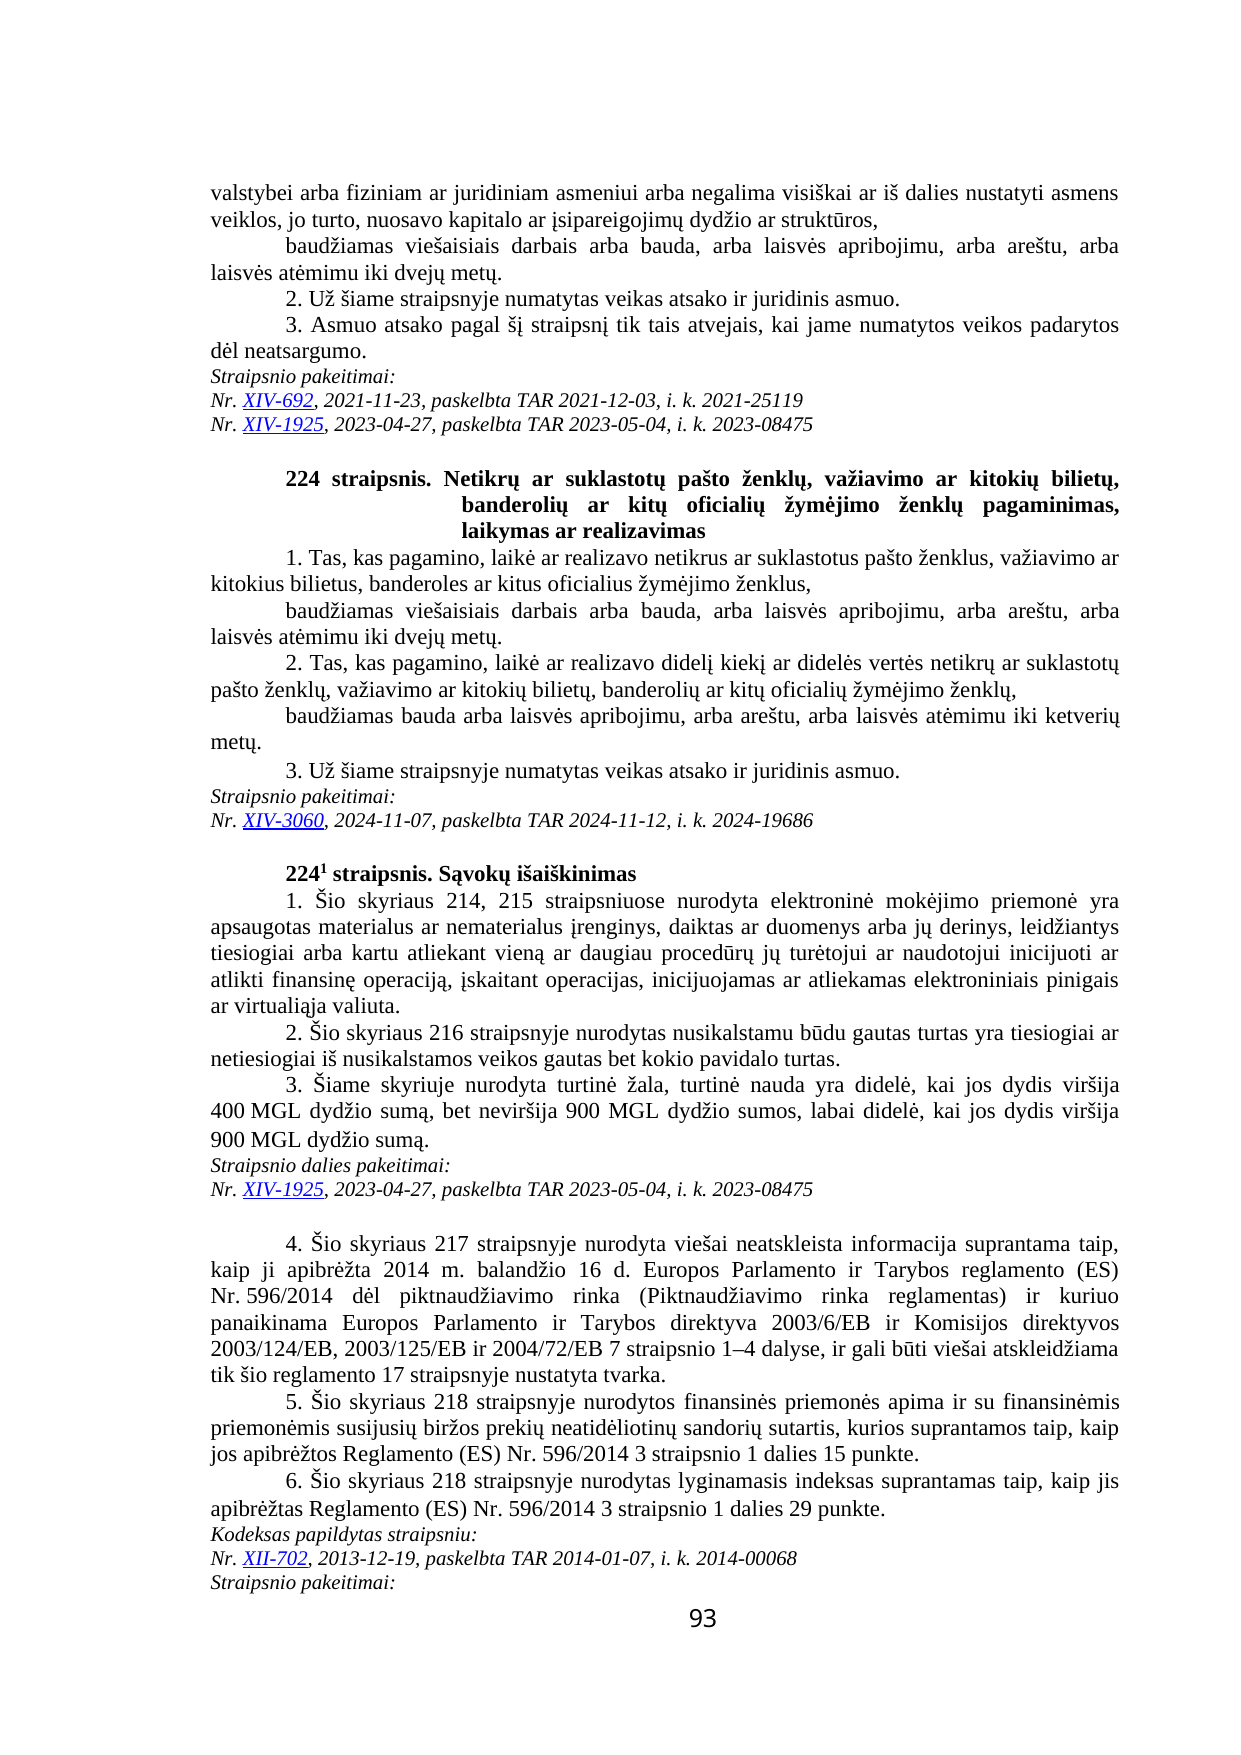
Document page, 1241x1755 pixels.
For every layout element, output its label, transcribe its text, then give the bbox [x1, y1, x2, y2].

text Straipsnio dalies pakeitimai: [210, 1153, 1120, 1177]
text baudžiamas viešaisiais darbais arba bauda, arba laisvės apribojimu, arba areštu, arba laisvės atėmimu iki dvejų metų. [210, 597, 1120, 649]
text 6. Šio skyriaus 218 straipsnyje nurodytas lyginamasis indeksas suprantamas taip, kaip jis apibrėžtas Reglamento (ES) Nr. 596/2014 3 straipsnio 1 dalies 29 punkte. [210, 1467, 1120, 1522]
text 2. Šio skyriaus 216 straipsnyje nurodytas nusikalstamu būdu gautas turtas yra tiesiogiai ar netiesiogiai iš nusikalstamos veikos gautas bet kokio pavidalo turtas. [210, 1018, 1120, 1071]
text valstybei arba fiziniam ar juridiniam asmeniui arba negalima visiškai ar iš dalies nustatyti asmens veiklos, jo turto, nuosavo kapitalo ar įsipareigojimų dydžio ar struktūros, [210, 179, 1120, 232]
text 1. Tas, kas pagamino, laikė ar realizavo netikrus ar suklastotus pašto ženklus, važiavimo ar kitokius bilietus, banderoles ar kitus oficialius žymėjimo ženklus, [210, 544, 1120, 597]
text Nr. XII-702, 2013-12-19, paskelbta TAR 2014-01-07, i. k. 2014-00068 [210, 1546, 1120, 1570]
text 5. Šio skyriaus 218 straipsnyje nurodytos finansinės priemonės apima ir su finansinėmis priemonėmis susijusių biržos prekių neatidėliotinų sandorių sutartis, kurios suprantamos taip, kaip jos apibrėžtos Reglamento (ES) Nr. 596/2014 3 straipsnio 1 dalies 15 punkte. [210, 1388, 1120, 1467]
text Straipsnio pakeitimai: [210, 1570, 1120, 1594]
text 3. Asmuo atsako pagal šį straipsnį tik tais atvejais, kai jame numatytos veikos padarytos dėl neatsargumo. [210, 311, 1120, 364]
text Nr. XIV-1925, 2023-04-27, paskelbta TAR 2023-05-04, i. k. 2023-08475 [210, 412, 1120, 436]
text Kodeksas papildytas straipsniu: [210, 1522, 1120, 1546]
text 4. Šio skyriaus 217 straipsnyje nurodyta viešai neatskleista informacija suprantama taip, kaip ji apibrėžta 2014 m. balandžio 16 d. Europos Parlamento ir Tarybos reglamento (ES) Nr. 596/2014 dėl piktnaudžiavimo rinka (Piktnaudžiavimo rinka reglamentas) ir kuriuo panaikinama Europos Parlamento ir Tarybos direktyva 2003/6/EB ir Komisijos direktyvos 2003/124/EB, 2003/125/EB ir 2004/72/EB 7 straipsnio 1–4 dalyse, ir gali būti viešai atskleidžiama tik šio reglamento 17 straipsnyje nustatyta tvarka. [210, 1229, 1120, 1388]
text 2. Už šiame straipsnyje numatytas veikas atsako ir juridinis asmuo. [210, 285, 1120, 311]
text Straipsnio pakeitimai: [210, 783, 1120, 808]
text 1. Šio skyriaus 214, 215 straipsniuose nurodyta elektroninė mokėjimo priemonė yra apsaugotas materialus ar nematerialus įrenginys, daiktas ar duomenys arba jų derinys, leidžiantys tiesiogiai arba kartu atliekant vieną ar daugiau procedūrų jų turėtojui ar naudotojui inicijuoti ar atlikti finansinę operaciją, įskaitant operacijas, inicijuojamas ar atliekamas elektroniniais pinigais ar virtualiąja valiuta. [210, 887, 1120, 1018]
text 2. Tas, kas pagamino, laikė ar realizavo didelį kiekį ar didelės vertės netikrų ar suklastotų pašto ženklų, važiavimo ar kitokių bilietų, banderolių ar kitų oficialių žymėjimo ženklų, [210, 649, 1120, 702]
text baudžiamas viešaisiais darbais arba bauda, arba laisvės apribojimu, arba areštu, arba laisvės atėmimu iki dvejų metų. [210, 232, 1120, 285]
text 224 straipsnis. Netikrų ar suklastotų pašto ženklų, važiavimo ar kitokių bilietų, banderolių ar kitų oficialių žymėjimo ženklų pagaminimas, laikymas ar realizavimas [285, 465, 1120, 544]
text 3. Už šiame straipsnyje numatytas veikas atsako ir juridinis asmuo. [210, 755, 1120, 783]
text Straipsnio pakeitimai: [210, 364, 1120, 388]
text baudžiamas bauda arba laisvės apribojimu, arba areštu, arba laisvės atėmimu iki ketverių metų. [210, 702, 1120, 755]
text Nr. XIV-692, 2021-11-23, paskelbta TAR 2021-12-03, i. k. 2021-25119 [210, 388, 1120, 412]
text Nr. XIV-1925, 2023-04-27, paskelbta TAR 2023-05-04, i. k. 2023-08475 [210, 1177, 1120, 1201]
text Nr. XIV-3060, 2024-11-07, paskelbta TAR 2024-11-12, i. k. 2024-19686 [210, 808, 1120, 832]
text 2241 straipsnis. Sąvokų išaiškinimas [210, 860, 1120, 887]
text 3. Šiame skyriuje nurodyta turtinė žala, turtinė nauda yra didelė, kai jos dydis viršija 400 MGL dydžio sumą, bet neviršija 900 MGL dydžio sumos, labai didelė, kai jos dydis viršija 900 MGL dydžio sumą. [210, 1071, 1120, 1153]
